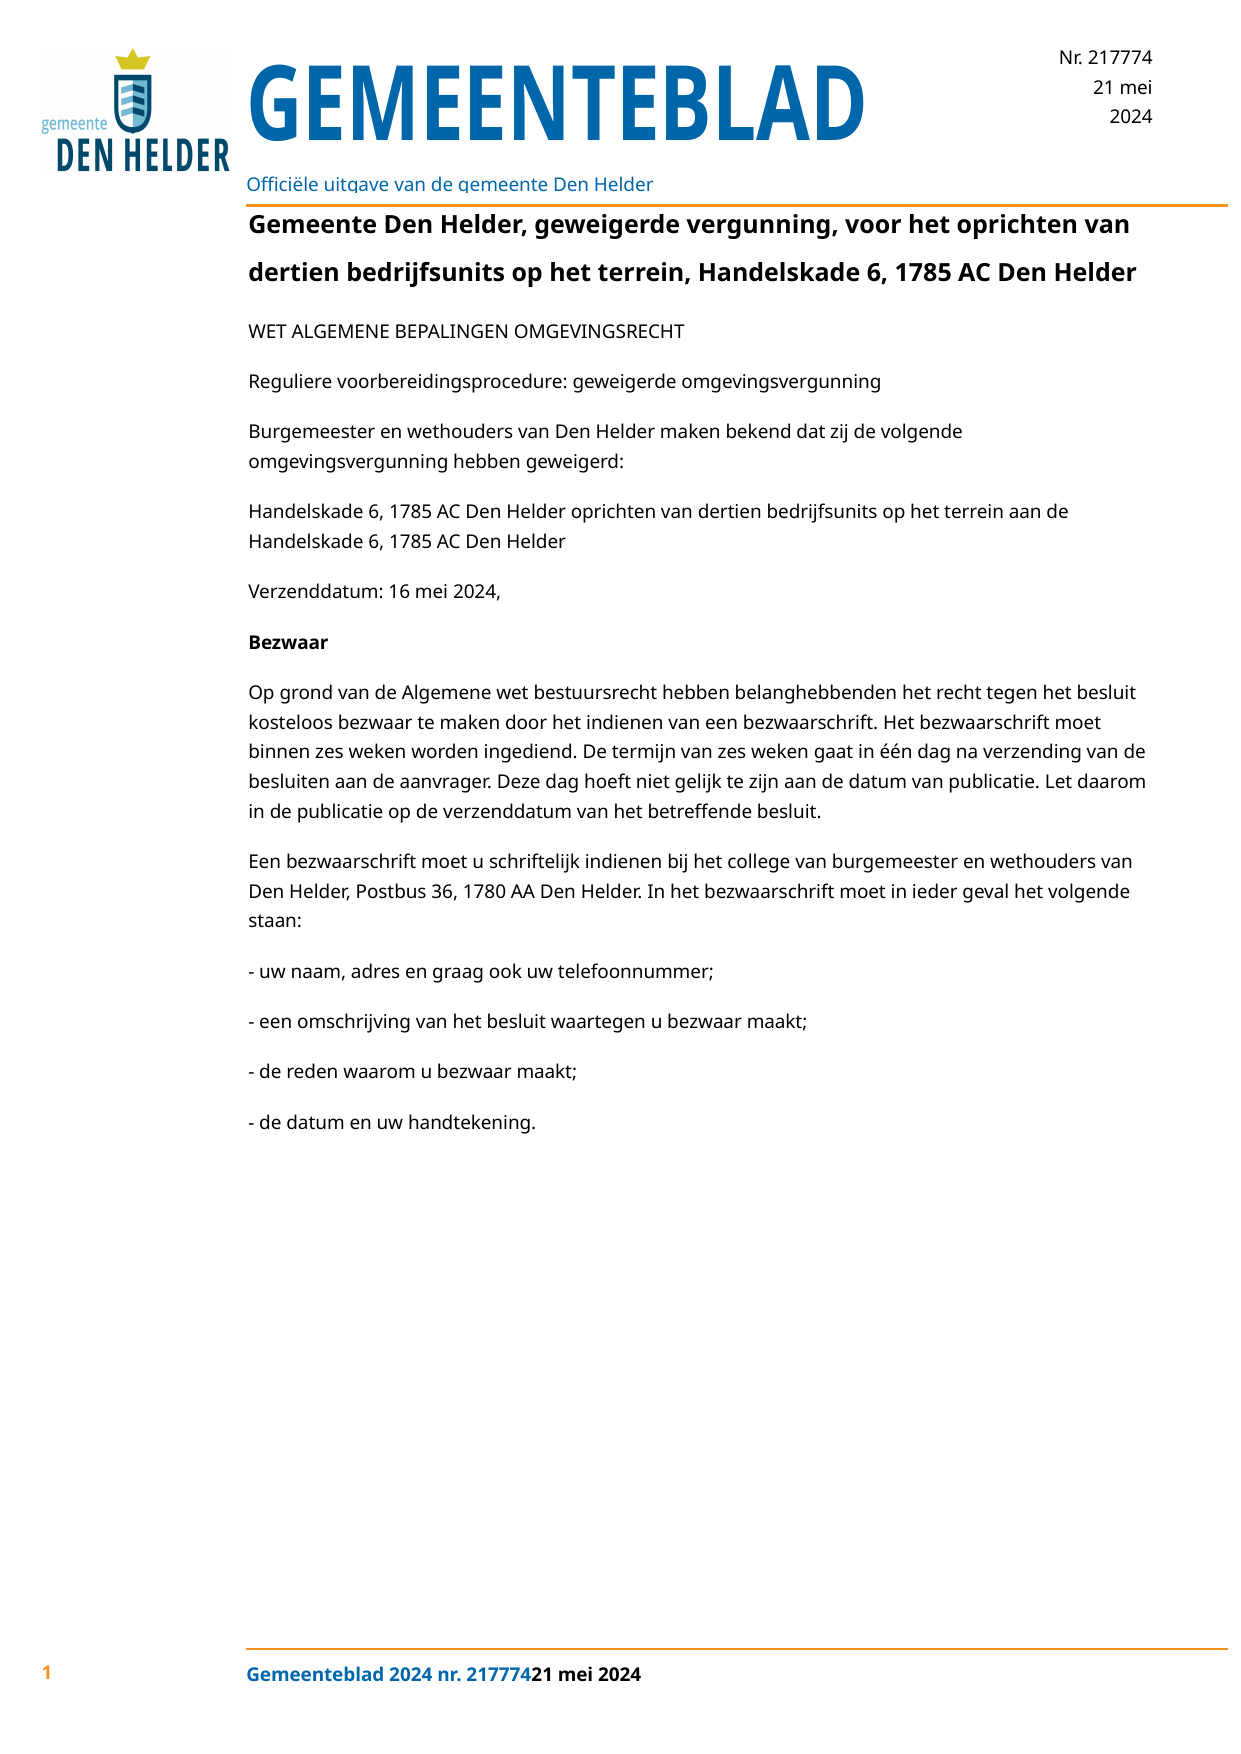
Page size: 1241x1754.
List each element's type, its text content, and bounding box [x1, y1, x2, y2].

text Reguliere voorbereidingsprocedure: geweigerde omgevingsvergunning [248, 368, 1152, 394]
text - uw naam, adres en graag ook uw telefoonnummer; [248, 958, 1152, 984]
picture [220, 160, 224, 172]
text WET ALGEMENE BEPALINGEN OMGEVINGSRECHT [248, 318, 1152, 344]
picture [100, 154, 106, 172]
text Gemeente Den Helder, geweigerde vergunning, voor het oprichten van dertien bedrijfsunits op het terrein, Handelskade 6, 1785 AC Den Helder [248, 207, 1152, 288]
text Verzenddatum: 16 mei 2024, [248, 579, 1152, 604]
text - een omschrijving van het besluit waartegen u bezwaar maakt; [248, 1008, 1152, 1034]
text Bezwaar [248, 629, 1152, 655]
picture [63, 144, 68, 165]
picture [130, 157, 135, 172]
text - de datum en uw handtekening. [248, 1109, 1152, 1135]
picture [182, 144, 187, 165]
text Op grond van de Algemene wet bestuursrecht hebben belanghebbenden het recht tegen het besluit kosteloos bezwaar te maken door het indienen van een bezwaarschrift. Het bezwaarschrift moet binnen zes weken worden ingediend. De termijn van zes weken gaat in één dag na verzending van de besluiten aan de aanvrager. Deze dag hoeft niet gelijk te zijn aan de datum van publicatie. Let daarom in de publicatie op de verzenddatum van het betreffende besluit. [248, 679, 1152, 824]
text - de reden waarom u bezwaar maakt; [248, 1059, 1152, 1084]
text Handelskade 6, 1785 AC Den Helder oprichten van dertien bedrijfsunits op het terrein aan de Handelskade 6, 1785 AC Den Helder [248, 499, 1152, 554]
text Een bezwaarschrift moet u schriftelijk indienen bij het college van burgemeester en wethouders van Den Helder, Postbus 36, 1780 AA Den Helder. In het bezwaarschrift moet in ieder geval het volgende staan: [248, 848, 1152, 933]
text Burgemeester en wethouders van Den Helder maken bekend dat zij de volgende omgevingsvergunning hebben geweigerd: [248, 419, 1152, 474]
picture [41, 47, 231, 172]
